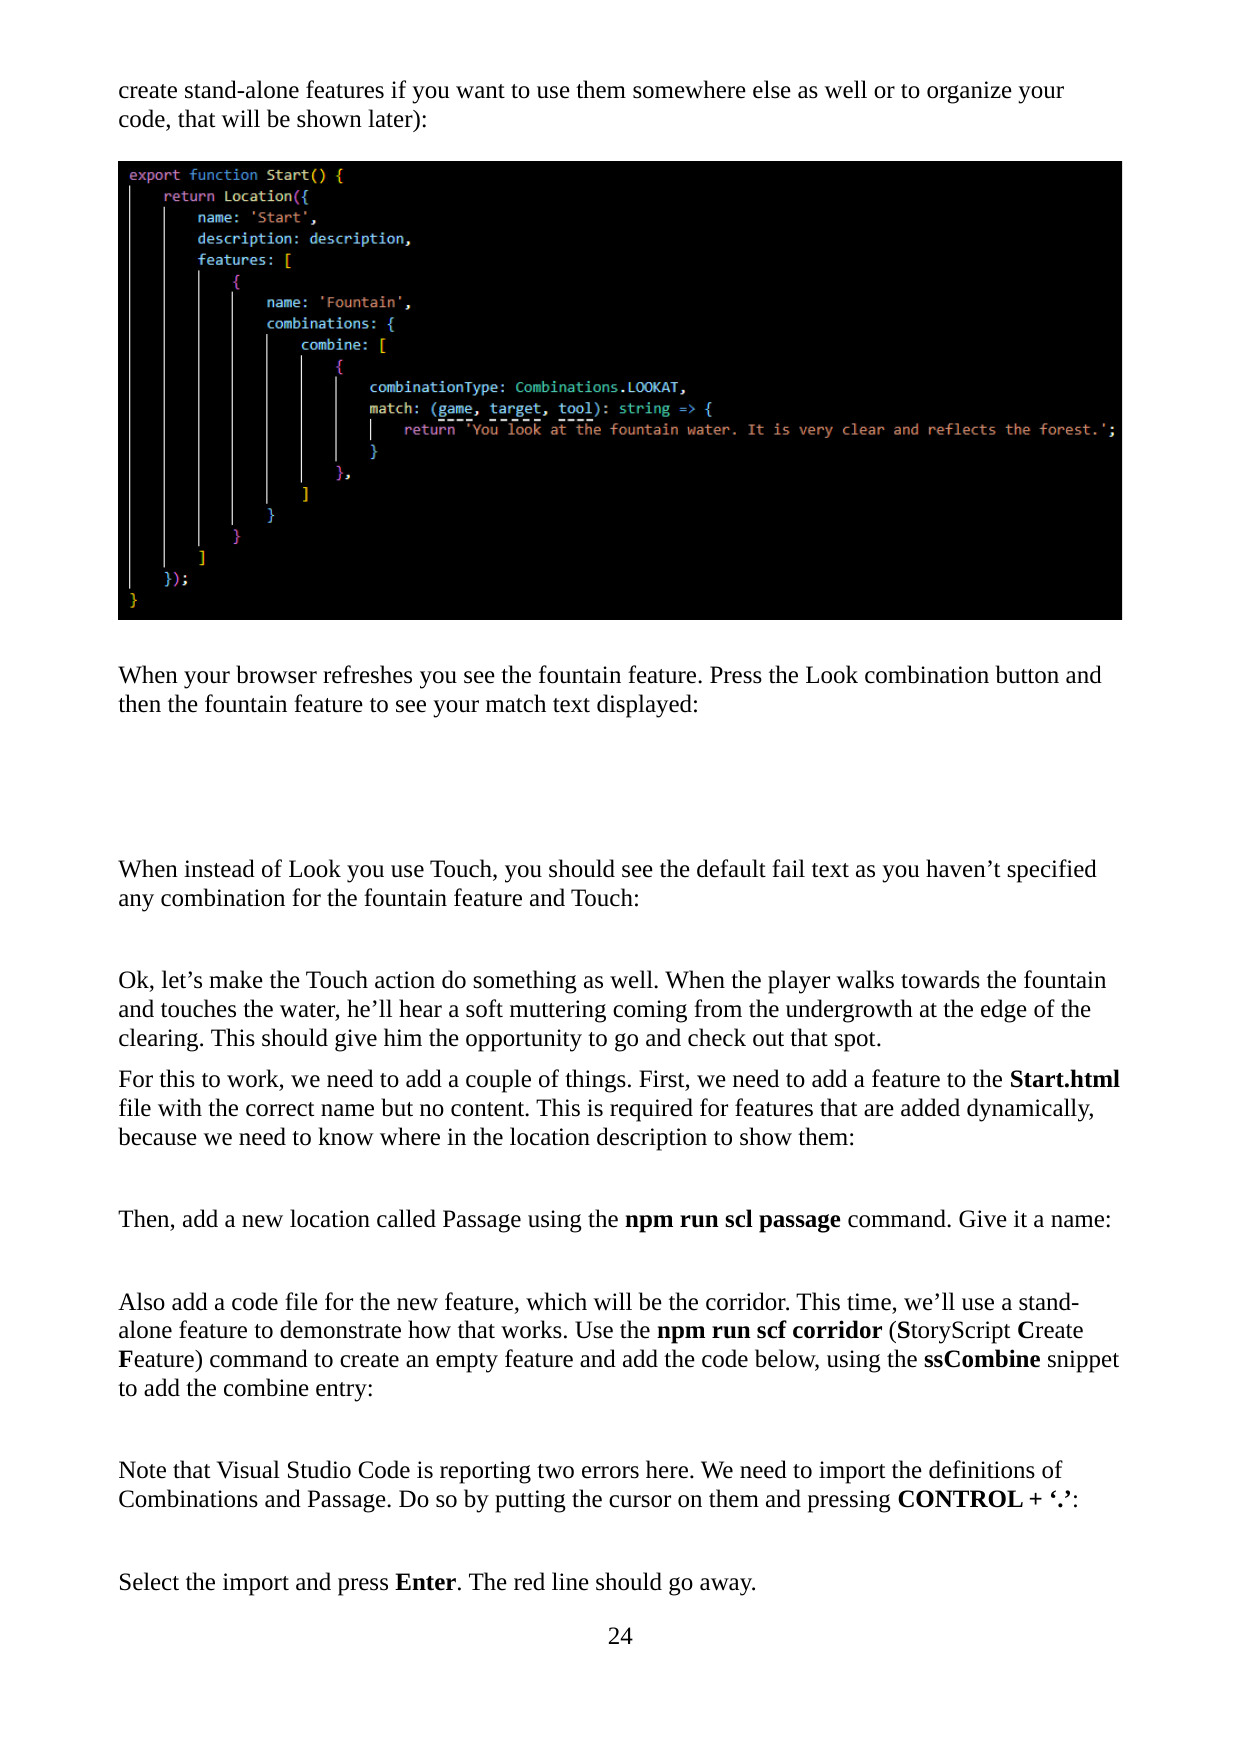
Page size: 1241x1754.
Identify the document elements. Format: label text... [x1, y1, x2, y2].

text Also add a code file for the new feature, which will be the corridor. This time, we’ll use a stand-alone feature to demonstrate how that works. Use the npm run scf corridor (StoryScript Create Feature) command to create an empty feature and add the code below, using the ssCombine snippet to add the combine entry: [118, 1287, 1122, 1402]
text Ok, let’s make the Touch action do something as well. When the player walks towards the fountain and touches the water, he’ll hear a soft muttering coming from the undergrowth at the edge of the clearing. This should give him the opportunity to go and check out that spot. [118, 965, 1122, 1052]
text Then, add a new location called Passage using the npm run scl passage command. Give it a name: [118, 1204, 1122, 1233]
text create stand-alone features if you want to use them somewhere else as well or to organize your code, that will be shown later): [118, 75, 1122, 132]
text When instead of Look you use Touch, you should see the default fail text as you haven’t specified any combination for the fountain feature and Touch: [118, 854, 1122, 912]
text Note that Visual Studio Code is reporting two errors here. We need to import the definitions of Combinations and Passage. Do so by putting the cursor on them and pressing CONTROL + ‘.’: [118, 1455, 1122, 1513]
text For this to work, we need to add a couple of things. First, we need to add a feature to the Start.html file with the correct name but no content. This is required for features that are added dynamically, because we need to know where in the location description to show them: [118, 1064, 1122, 1150]
text When your browser refreshes you see the fountain feature. Press the Look combination button and then the fountain feature to see your match text displayed: [118, 660, 1122, 718]
text Select the import and press Enter. The red line should go away. [118, 1567, 1122, 1595]
